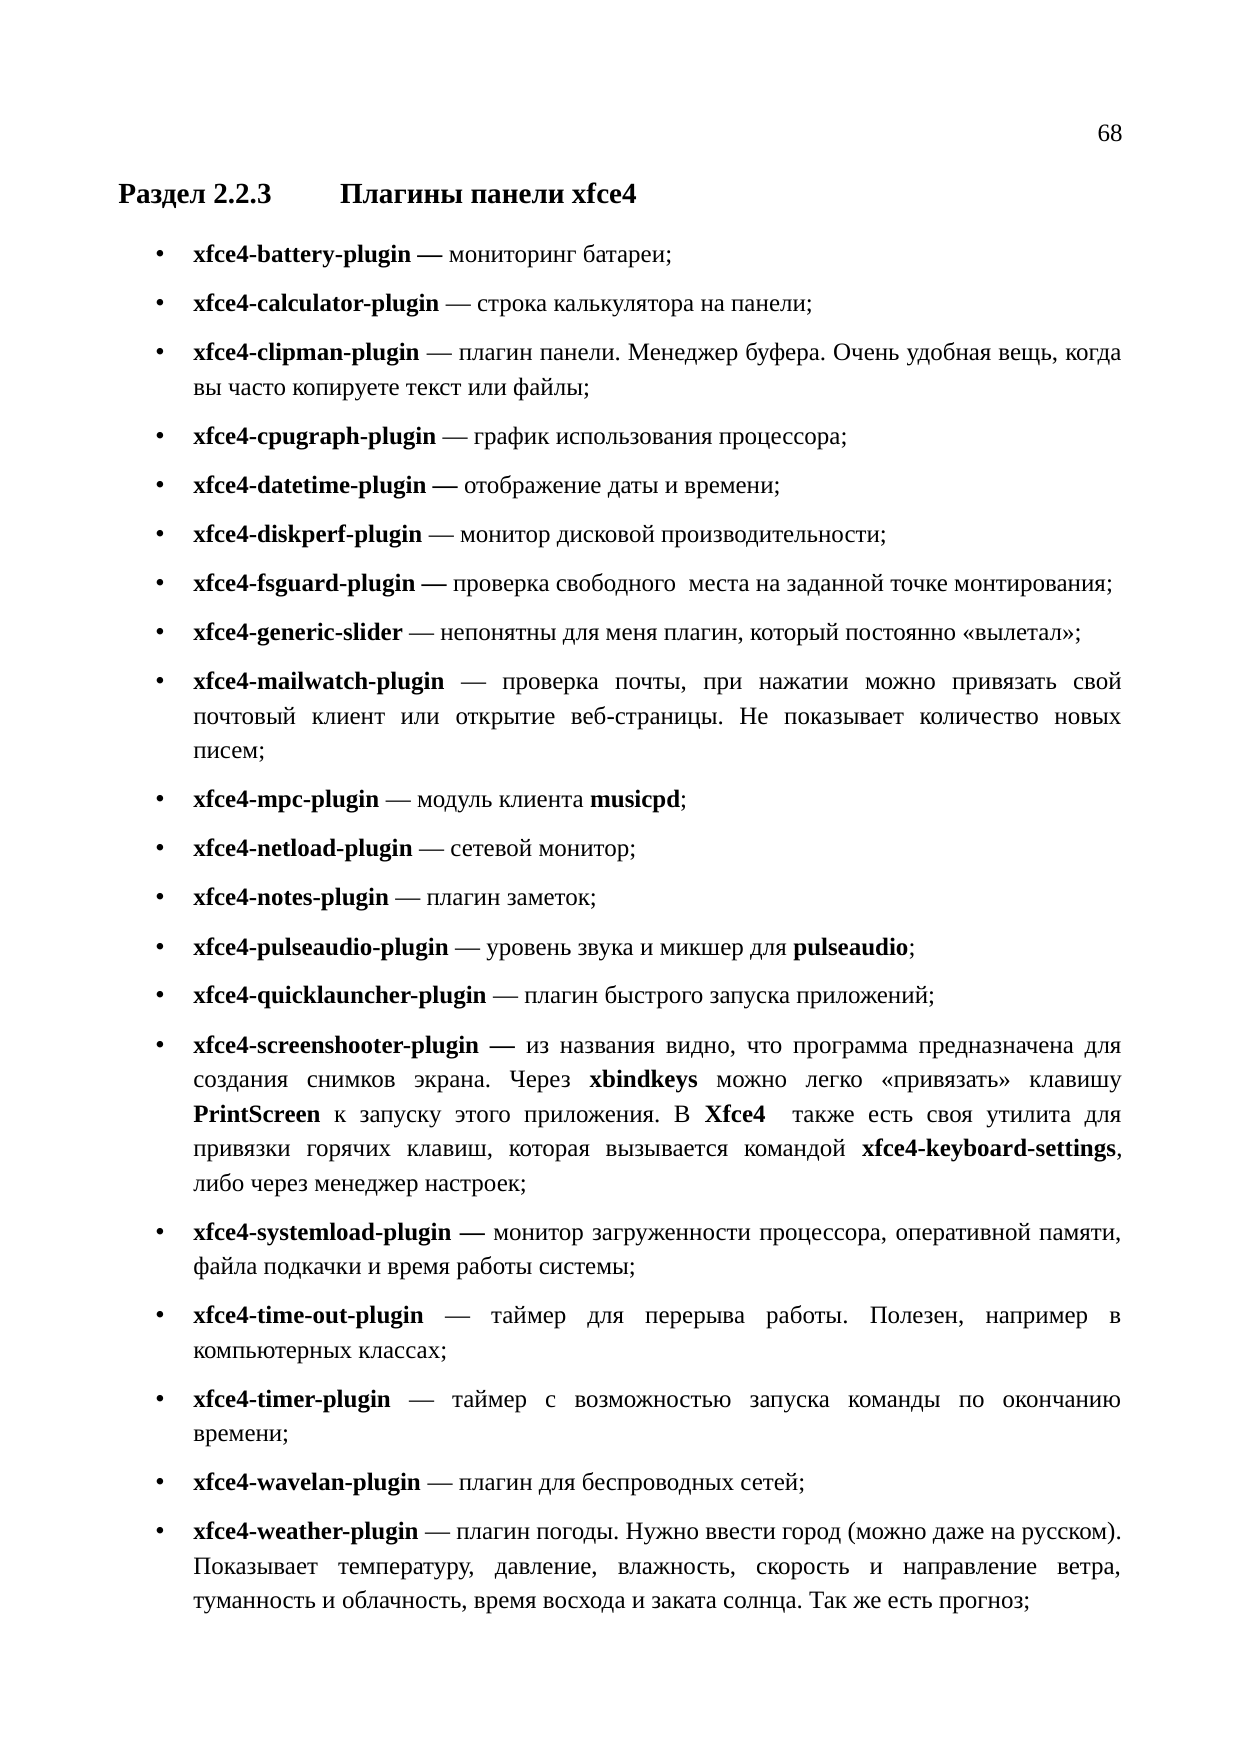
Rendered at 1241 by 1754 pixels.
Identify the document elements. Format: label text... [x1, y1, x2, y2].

list xfce4-netload-plugin — сетевой монитор; [156, 833, 1122, 862]
list xfce4-mpc-plugin — модуль клиента musicpd; [156, 784, 1122, 813]
list xfce4-calculator-plugin — строка калькулятора на панели; [156, 288, 1122, 317]
list xfce4-time-out-plugin — таймер для перерыва работы. Полезен, например в компьютерных классах; [156, 1300, 1122, 1363]
list xfce4-clipman-plugin — плагин панели. Менеджер буфера. Очень удобная вещь, когда вы часто копируете текст или файлы; [156, 337, 1122, 401]
list xfce4-generic-slider — непонятны для меня плагин, который постоянно «вылетал»; [156, 617, 1122, 646]
list xfce4-timer-plugin — таймер с возможностью запуска команды по окончанию времени; [156, 1384, 1122, 1447]
list xfce4-notes-plugin — плагин заметок; [156, 882, 1122, 911]
list xfce4-pulseaudio-plugin — уровень звука и микшер для pulseaudio; [156, 932, 1122, 960]
list xfce4-weather-plugin — плагин погоды. Нужно ввести город (можно даже на русском). Показывает температуру, давление, влажность, скорость и направление ветра, туманность и облачность, время восхода и заката солнца. Так же есть прогноз; [156, 1516, 1122, 1614]
list xfce4-datetime-plugin — отображение даты и времени; [156, 470, 1122, 499]
list xfce4-systemload-plugin — монитор загруженности процессора, оперативной памяти, файла подкачки и время работы системы; [156, 1217, 1122, 1280]
list xfce4-mailwatch-plugin — проверка почты, при нажатии можно привязать свой почтовый клиент или открытие веб-страницы. Не показывает количество новых писем; [156, 666, 1122, 764]
list xfce4-fsguard-plugin — проверка свободного места на заданной точке монтирования; [156, 568, 1122, 597]
subtitle Плагины панели xfce4 [118, 176, 1122, 210]
list xfce4-screenshooter-plugin — из названия видно, что программа предназначена для создания снимков экрана. Через xbindkeys можно легко «привязать» клавишу PrintScreen к запуску этого приложения. В Xfce4 также есть своя утилита для привязки горячих клавиш, которая вызывается командой xfce4-keyboard-settings, либо через менеджер настроек; [156, 1030, 1122, 1196]
list xfce4-diskperf-plugin — монитор дисковой производительности; [156, 519, 1122, 548]
list xfce4-quicklauncher-plugin — плагин быстрого запуска приложений; [156, 981, 1122, 1009]
list xfce4-battery-plugin — мониторинг батареи; [156, 239, 1122, 268]
list xfce4-wavelan-plugin — плагин для беспроводных сетей; [156, 1467, 1122, 1496]
list xfce4-cpugraph-plugin — график использования процессора; [156, 421, 1122, 450]
